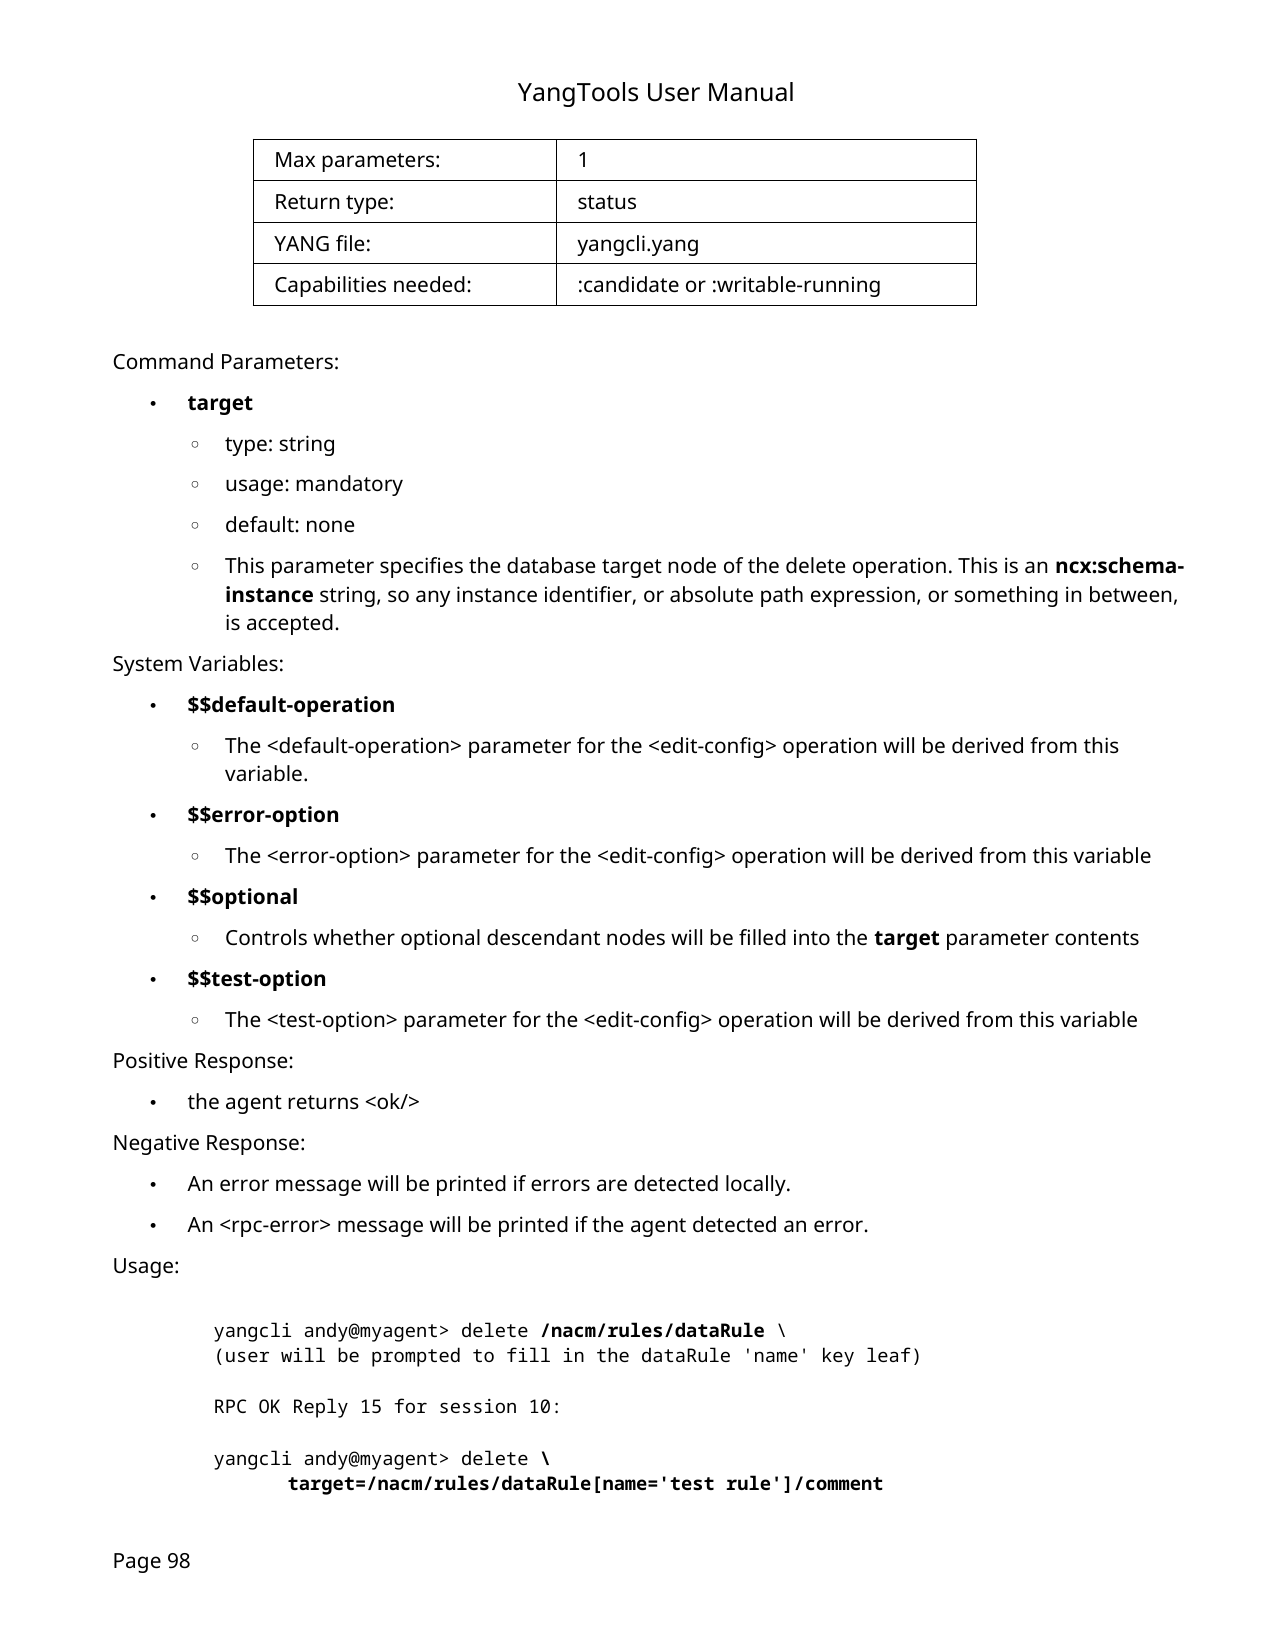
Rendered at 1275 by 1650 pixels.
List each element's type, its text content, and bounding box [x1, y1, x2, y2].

table_cell YANG file: [254, 223, 556, 263]
list target [150, 388, 1200, 416]
list This parameter specifies the database target node of the delete operation. This is an ncx:schema-instance string, so any instance identifier, or absolute path expression, or something in between, is accepted. [187, 551, 1200, 637]
table_cell Return type: [254, 181, 556, 222]
text Negative Response: [112, 1128, 1200, 1156]
table_cell Max parameters: [254, 140, 556, 180]
text System Variables: [112, 649, 1200, 678]
list usage: mandatory [187, 469, 1200, 498]
list An error message will be printed if errors are detected locally. [150, 1169, 1200, 1197]
list default: none [187, 511, 1200, 539]
list An <rpc-error> message will be printed if the agent detected an error. [150, 1210, 1200, 1238]
list type: string [187, 429, 1200, 457]
list The <default-operation> parameter for the <edit-config> operation will be derived from this variable. [187, 731, 1200, 788]
list $$error-option [150, 801, 1200, 829]
list $$test-option [150, 964, 1200, 993]
list The <error-option> parameter for the <edit-config> operation will be derived from this variable [187, 841, 1200, 870]
list the agent returns <ok/> [150, 1087, 1200, 1116]
list $$optional [150, 882, 1200, 911]
table_cell status [557, 181, 976, 222]
text yangcli andy@myagent> delete /nacm/rules/dataRule \ (user will be prompted to fill in the dataRule 'name' key leaf) RPC OK Reply 15 for session 10: yangcli andy@myagent> delete \ target=/nacm/rules/dataRule[name='test rule']/comment [139, 1292, 1200, 1496]
table_cell :candidate or :writable-running [557, 264, 976, 305]
table_cell yangcli.yang [557, 223, 976, 263]
list The <test-option> parameter for the <edit-config> operation will be derived from this variable [187, 1005, 1200, 1034]
list Controls whether optional descendant nodes will be filled into the target parameter contents [187, 923, 1200, 952]
table_cell 1 [557, 140, 976, 180]
list $$default-operation [150, 690, 1200, 719]
text Command Parameters: [112, 347, 1200, 375]
text Usage: [112, 1251, 1200, 1279]
table_cell Capabilities needed: [254, 264, 556, 305]
text Positive Response: [112, 1046, 1200, 1074]
